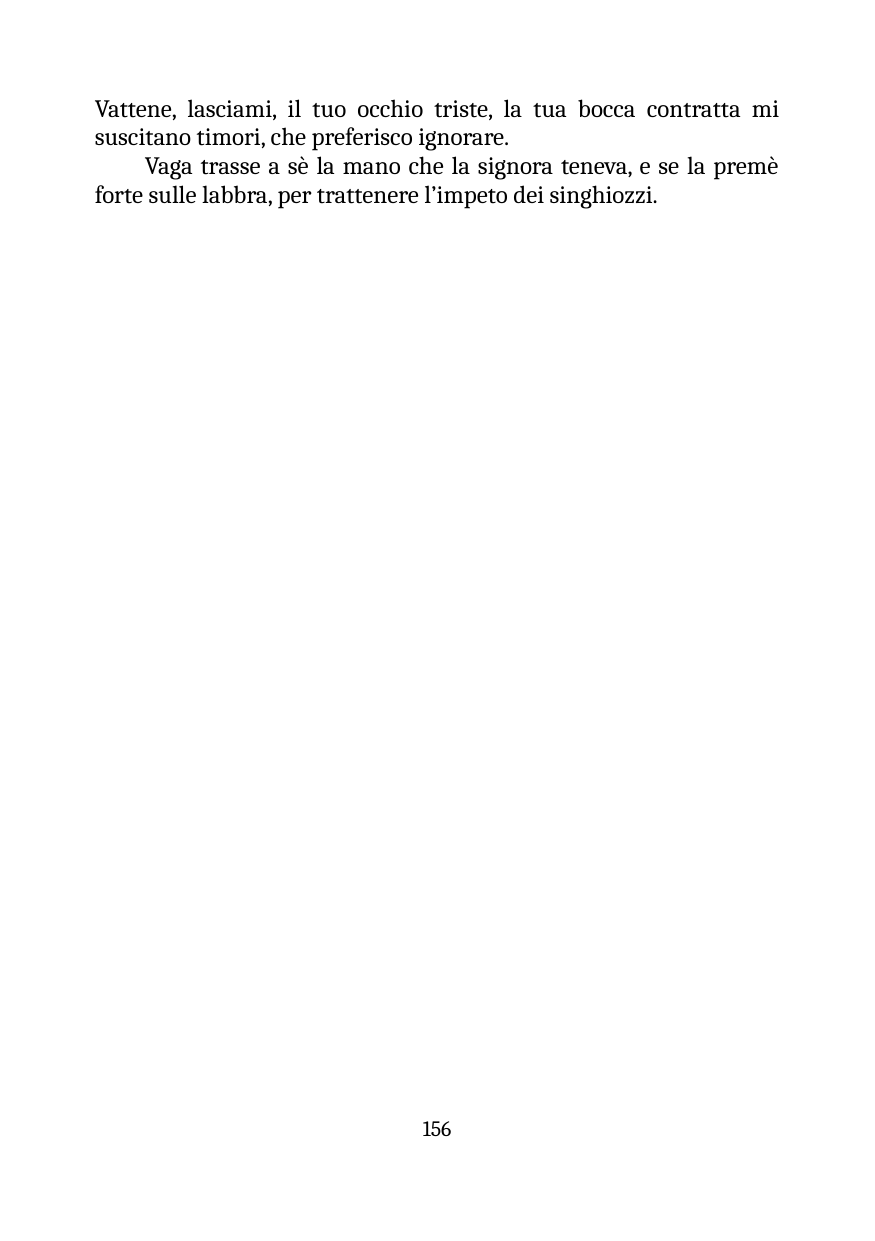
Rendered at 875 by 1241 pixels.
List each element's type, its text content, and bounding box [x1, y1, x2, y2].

text Vaga trasse a sè la mano che la signora teneva, e se la premè forte sulle labbra, per trattenere l’impeto dei singhiozzi. [94, 152, 779, 209]
text Vattene, lasciami, il tuo occhio triste, la tua bocca contratta mi suscitano timori, che preferisco ignorare. [94, 94, 779, 152]
